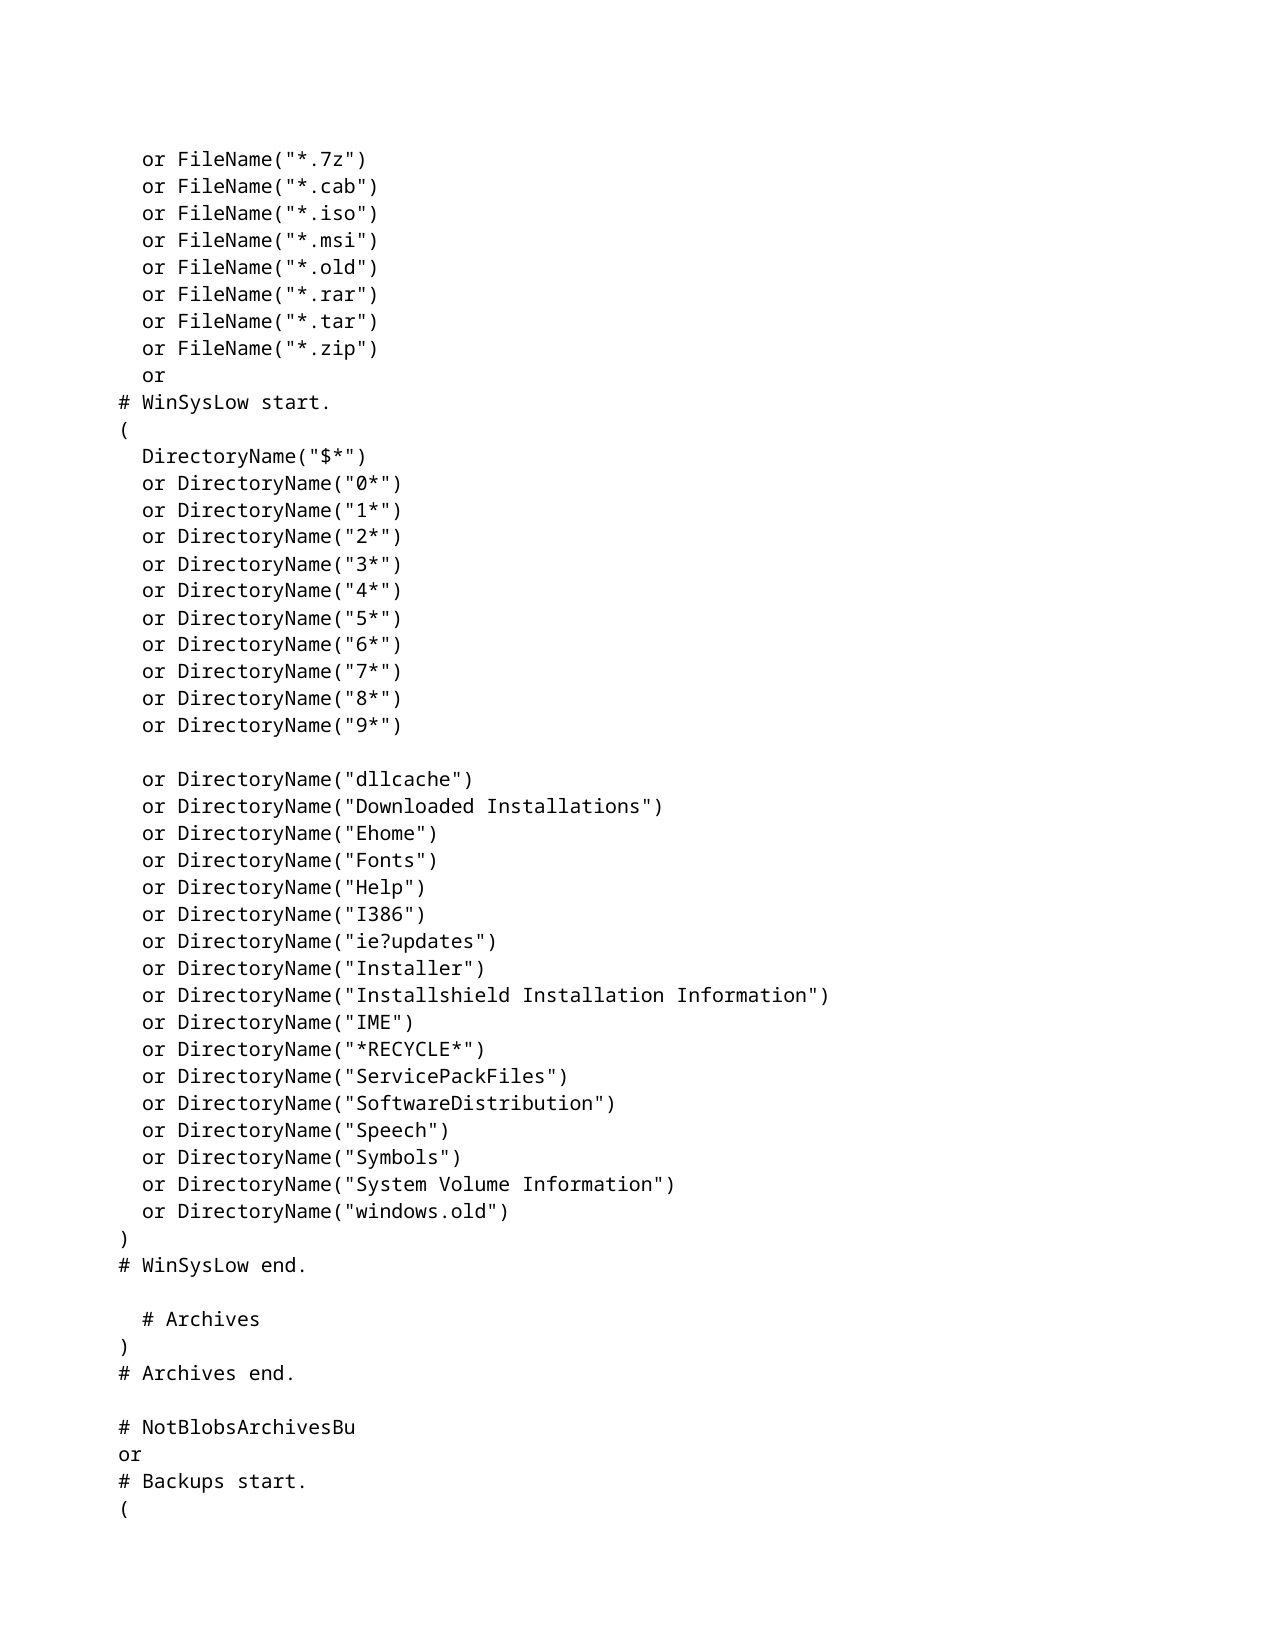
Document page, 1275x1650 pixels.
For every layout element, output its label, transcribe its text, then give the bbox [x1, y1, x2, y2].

text or FileName("*.msi") [118, 226, 1157, 253]
text or FileName("*.zip") [118, 334, 1157, 361]
text or DirectoryName("Ehome") [118, 819, 1157, 847]
text # WinSysLow start. [118, 388, 1157, 415]
text or DirectoryName("6*") [118, 631, 1157, 658]
text or DirectoryName("Installshield Installation Information") [118, 981, 1157, 1008]
text or FileName("*.tar") [118, 307, 1157, 334]
text or DirectoryName("System Volume Information") [118, 1170, 1157, 1197]
text or DirectoryName("ServicePackFiles") [118, 1062, 1157, 1089]
text or DirectoryName("0*") [118, 469, 1157, 496]
text or DirectoryName("Fonts") [118, 847, 1157, 873]
text or DirectoryName("7*") [118, 658, 1157, 685]
text # NotBlobsArchivesBu [118, 1413, 1157, 1440]
text or FileName("*.old") [118, 253, 1157, 280]
text or FileName("*.7z") [118, 145, 1157, 172]
text ( [118, 415, 1157, 442]
text DirectoryName("$*") [118, 442, 1157, 469]
text or [118, 1440, 1157, 1467]
text or DirectoryName("2*") [118, 523, 1157, 550]
text # WinSysLow end. [118, 1251, 1157, 1278]
text or DirectoryName("Installer") [118, 954, 1157, 981]
text or FileName("*.cab") [118, 172, 1157, 199]
text ) [118, 1332, 1157, 1359]
text or DirectoryName("IME") [118, 1008, 1157, 1035]
text or DirectoryName("Downloaded Installations") [118, 793, 1157, 819]
text or DirectoryName("3*") [118, 550, 1157, 577]
text or DirectoryName("I386") [118, 901, 1157, 927]
text or DirectoryName("*RECYCLE*") [118, 1035, 1157, 1062]
text or DirectoryName("9*") [118, 712, 1157, 739]
text # Archives end. [118, 1359, 1157, 1386]
text or DirectoryName("8*") [118, 685, 1157, 712]
text or DirectoryName("Symbols") [118, 1143, 1157, 1170]
text or [118, 361, 1157, 388]
text or DirectoryName("Speech") [118, 1116, 1157, 1143]
text or DirectoryName("SoftwareDistribution") [118, 1089, 1157, 1116]
text or DirectoryName("ie?updates") [118, 927, 1157, 954]
text ( [118, 1494, 1157, 1521]
text or DirectoryName("4*") [118, 577, 1157, 604]
text or DirectoryName("windows.old") [118, 1197, 1157, 1224]
text or DirectoryName("1*") [118, 496, 1157, 523]
text # Backups start. [118, 1467, 1157, 1494]
text or FileName("*.rar") [118, 280, 1157, 307]
text # Archives [118, 1305, 1157, 1332]
text or DirectoryName("dllcache") [118, 766, 1157, 793]
text or DirectoryName("Help") [118, 873, 1157, 901]
text or DirectoryName("5*") [118, 604, 1157, 631]
text or FileName("*.iso") [118, 199, 1157, 226]
text ) [118, 1224, 1157, 1251]
